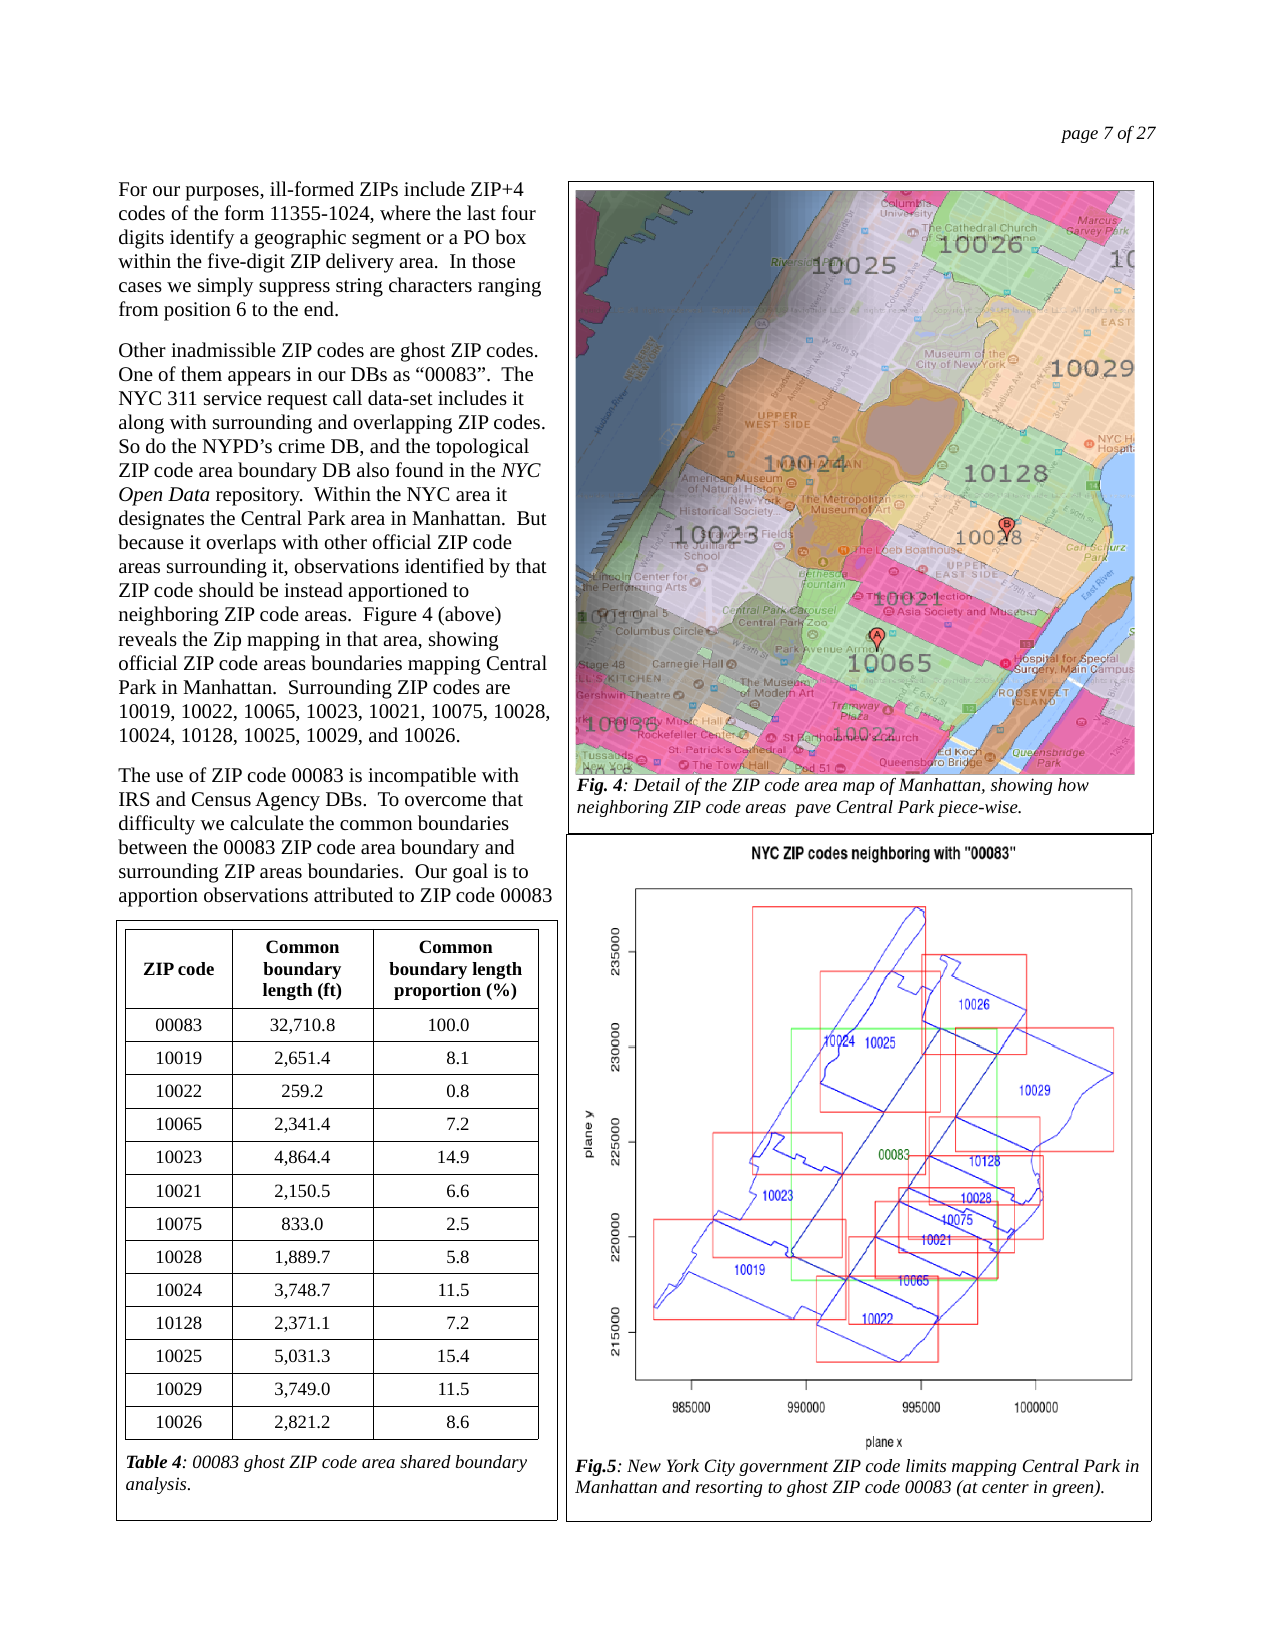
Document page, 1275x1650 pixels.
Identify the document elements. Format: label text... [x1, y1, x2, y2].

table_header Common boundary length (ft) [233, 930, 373, 1008]
table_cell 10023 [126, 1142, 232, 1174]
table_cell 4,864.4 [233, 1142, 373, 1174]
text For our purposes, ill-formed ZIPs include ZIP+4 codes of the form 11355-1024, where the last four digits identify a geographic segment or a PO box within the five-digit ZIP delivery area. In those cases we simply suppress string characters ranging from position 6 to the end. [118, 177, 1157, 321]
text [569, 182, 1153, 833]
table_cell 11.5 [374, 1374, 538, 1406]
table_cell 100.0 [374, 1009, 538, 1041]
picture [583, 843, 1135, 1455]
table_cell 2,821.2 [233, 1407, 373, 1439]
table_cell 0.8 [374, 1075, 538, 1107]
table_cell 5,031.3 [233, 1340, 373, 1372]
table_cell 259.2 [233, 1075, 373, 1107]
text Fig.5: New York City government ZIP code limits mapping Central Park in Manhattan and resorting to ghost ZIP code 00083 (at center in green). [575, 850, 1142, 1498]
table_cell 5.8 [374, 1241, 538, 1273]
table_cell 10128 [126, 1307, 232, 1339]
table_cell 32,710.8 [233, 1009, 373, 1041]
table_cell 00083 [126, 1009, 232, 1041]
table_cell 10022 [126, 1075, 232, 1107]
table_header ZIP code [126, 930, 232, 1008]
table_cell 8.1 [374, 1042, 538, 1074]
table_cell 2.5 [374, 1208, 538, 1240]
table_cell 14.9 [374, 1142, 538, 1174]
text Table 4: 00083 ghost ZIP code area shared boundary analysis. [125, 1451, 548, 1494]
text Other inadmissible ZIP codes are ghost ZIP codes. One of them appears in our DBs as “00083”. The NYC 311 service request call data-set includes it along with surrounding and overlapping ZIP codes. So do the NYPD’s crime DB, and the topological ZIP code area boundary DB also found in the NYC Open Data repository. Within the NYC area it designates the Central Park area in Manhattan. But because it overlaps with other official ZIP code areas surrounding it, observations identified by that ZIP code should be instead apportioned to neighboring ZIP code areas. Figure 4 (above) reveals the Zip mapping in that area, showing official ZIP code areas boundaries mapping Central Park in Manhattan. Surrounding ZIP codes are 10019, 10022, 10065, 10023, 10021, 10075, 10028, 10024, 10128, 10025, 10029, and 10026. [118, 338, 568, 747]
table_cell 7.2 [374, 1307, 538, 1339]
table_cell 2,651.4 [233, 1042, 373, 1074]
table_cell 10065 [126, 1109, 232, 1141]
table_cell 2,150.5 [233, 1175, 373, 1207]
picture [575, 190, 1135, 775]
text [567, 835, 1151, 1521]
table_cell 3,748.7 [233, 1274, 373, 1306]
text The use of ZIP code 00083 is incompatible with IRS and Census Agency DBs. To overcome that difficulty we calculate the common boundaries between the 00083 ZIP code area boundary and surrounding ZIP areas boundaries. Our goal is to apportion observations attributed to ZIP code 00083 [118, 763, 568, 907]
table_cell 3,749.0 [233, 1374, 373, 1406]
table_cell 1,889.7 [233, 1241, 373, 1273]
table_cell 10024 [126, 1274, 232, 1306]
text [117, 921, 557, 1520]
table_cell 10029 [126, 1374, 232, 1406]
table_cell 11.5 [374, 1274, 538, 1306]
table_header Common boundary length proportion (%) [374, 930, 538, 1008]
table_cell 7.2 [374, 1109, 538, 1141]
text Fig. 4: Detail of the ZIP code area map of Manhattan, showing how neighboring ZIP code areas pave Central Park piece-wise. [577, 189, 1144, 817]
table_cell 10019 [126, 1042, 232, 1074]
table_cell 10075 [126, 1208, 232, 1240]
table_cell 2,341.4 [233, 1109, 373, 1141]
table_cell 2,371.1 [233, 1307, 373, 1339]
table_cell 15.4 [374, 1340, 538, 1372]
table_cell 10028 [126, 1241, 232, 1273]
table_cell 10021 [126, 1175, 232, 1207]
table_cell 10026 [126, 1407, 232, 1439]
table_cell 10025 [126, 1340, 232, 1372]
table_cell 8.6 [374, 1407, 538, 1439]
table_cell 6.6 [374, 1175, 538, 1207]
table_cell 833.0 [233, 1208, 373, 1240]
